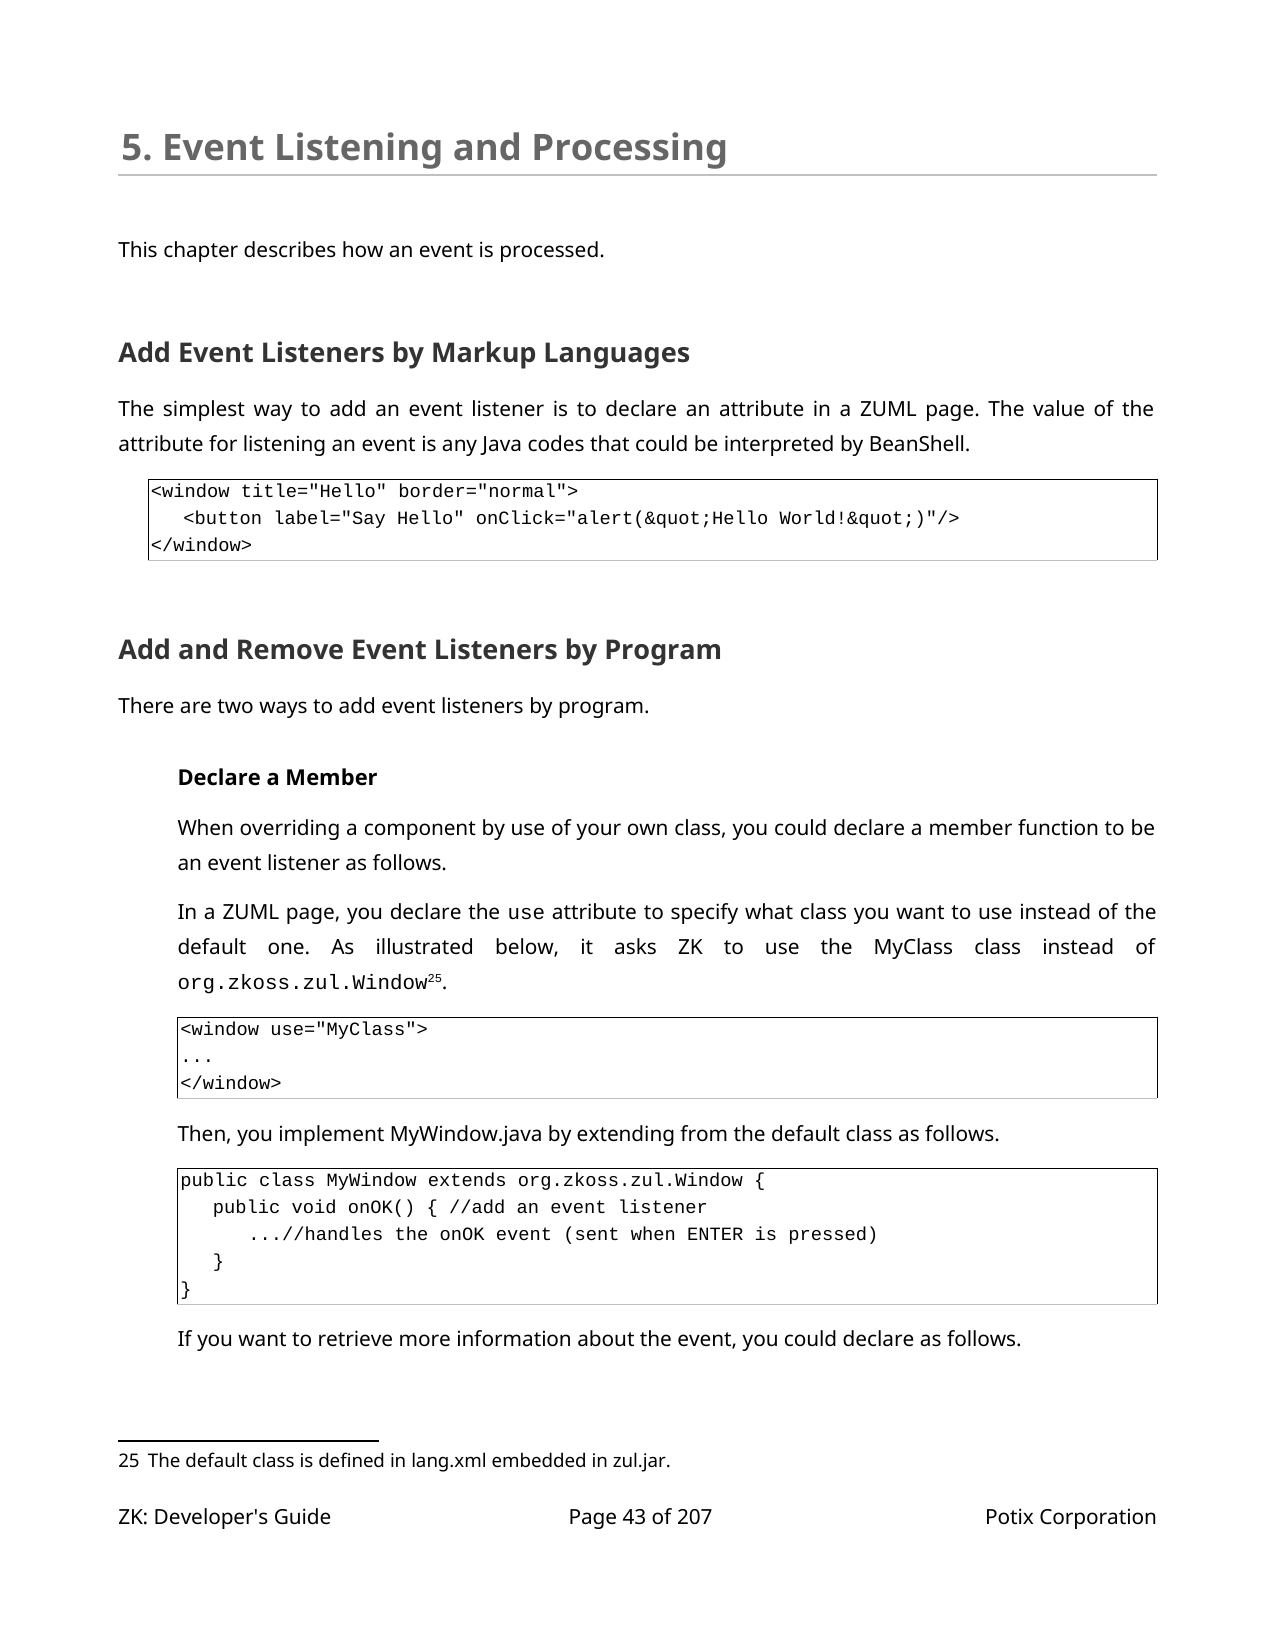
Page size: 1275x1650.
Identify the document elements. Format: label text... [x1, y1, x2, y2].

text </window> [149, 533, 1157, 560]
text If you want to retrieve more information about the event, you could declare as follows. [177, 1324, 1157, 1353]
text ... [178, 1044, 1157, 1068]
text The default class is defined in lang.xml embedded in zul.jar. [118, 1447, 1157, 1473]
text } [178, 1277, 1157, 1304]
text When overriding a component by use of your own class, you could declare a member function to be an event listener as follows. [177, 813, 1157, 876]
text public void onOK() { //add an event listener [178, 1195, 1157, 1219]
subtitle Add and Remove Event Listeners by Program [118, 631, 1157, 668]
text ...//handles the onOK event (sent when ENTER is pressed) [178, 1222, 1157, 1246]
text public class MyWindow extends org.zkoss.zul.Window { [178, 1169, 1157, 1192]
text The simplest way to add an event listener is to declare an attribute in a ZUML page. The value of the attribute for listening an event is any Java codes that could be interpreted by BeanShell. [118, 394, 1157, 458]
subtitle 5. Event Listening and Processing [118, 118, 1157, 174]
text This chapter describes how an event is processed. [118, 235, 1157, 263]
text </window> [178, 1071, 1157, 1098]
text <window title="Hello" border="normal"> [149, 480, 1157, 503]
text } [178, 1249, 1157, 1274]
text <window use="MyClass"> [178, 1018, 1157, 1041]
text Then, you implement MyWindow.java by extending from the default class as follows. [177, 1119, 1157, 1147]
text There are two ways to add event listeners by program. [118, 691, 1157, 719]
text <button label="Say Hello" onClick="alert(&quot;Hello World!&quot;)"/> [149, 506, 1157, 530]
text In a ZUML page, you declare the use attribute to specify what class you want to use instead of the default one. As illustrated below, it asks ZK to use the MyClass class instead of org.zkoss.zul.Window. [177, 897, 1157, 996]
subtitle Add Event Listeners by Markup Languages [118, 334, 1157, 371]
subtitle Declare a Member [177, 762, 1157, 792]
